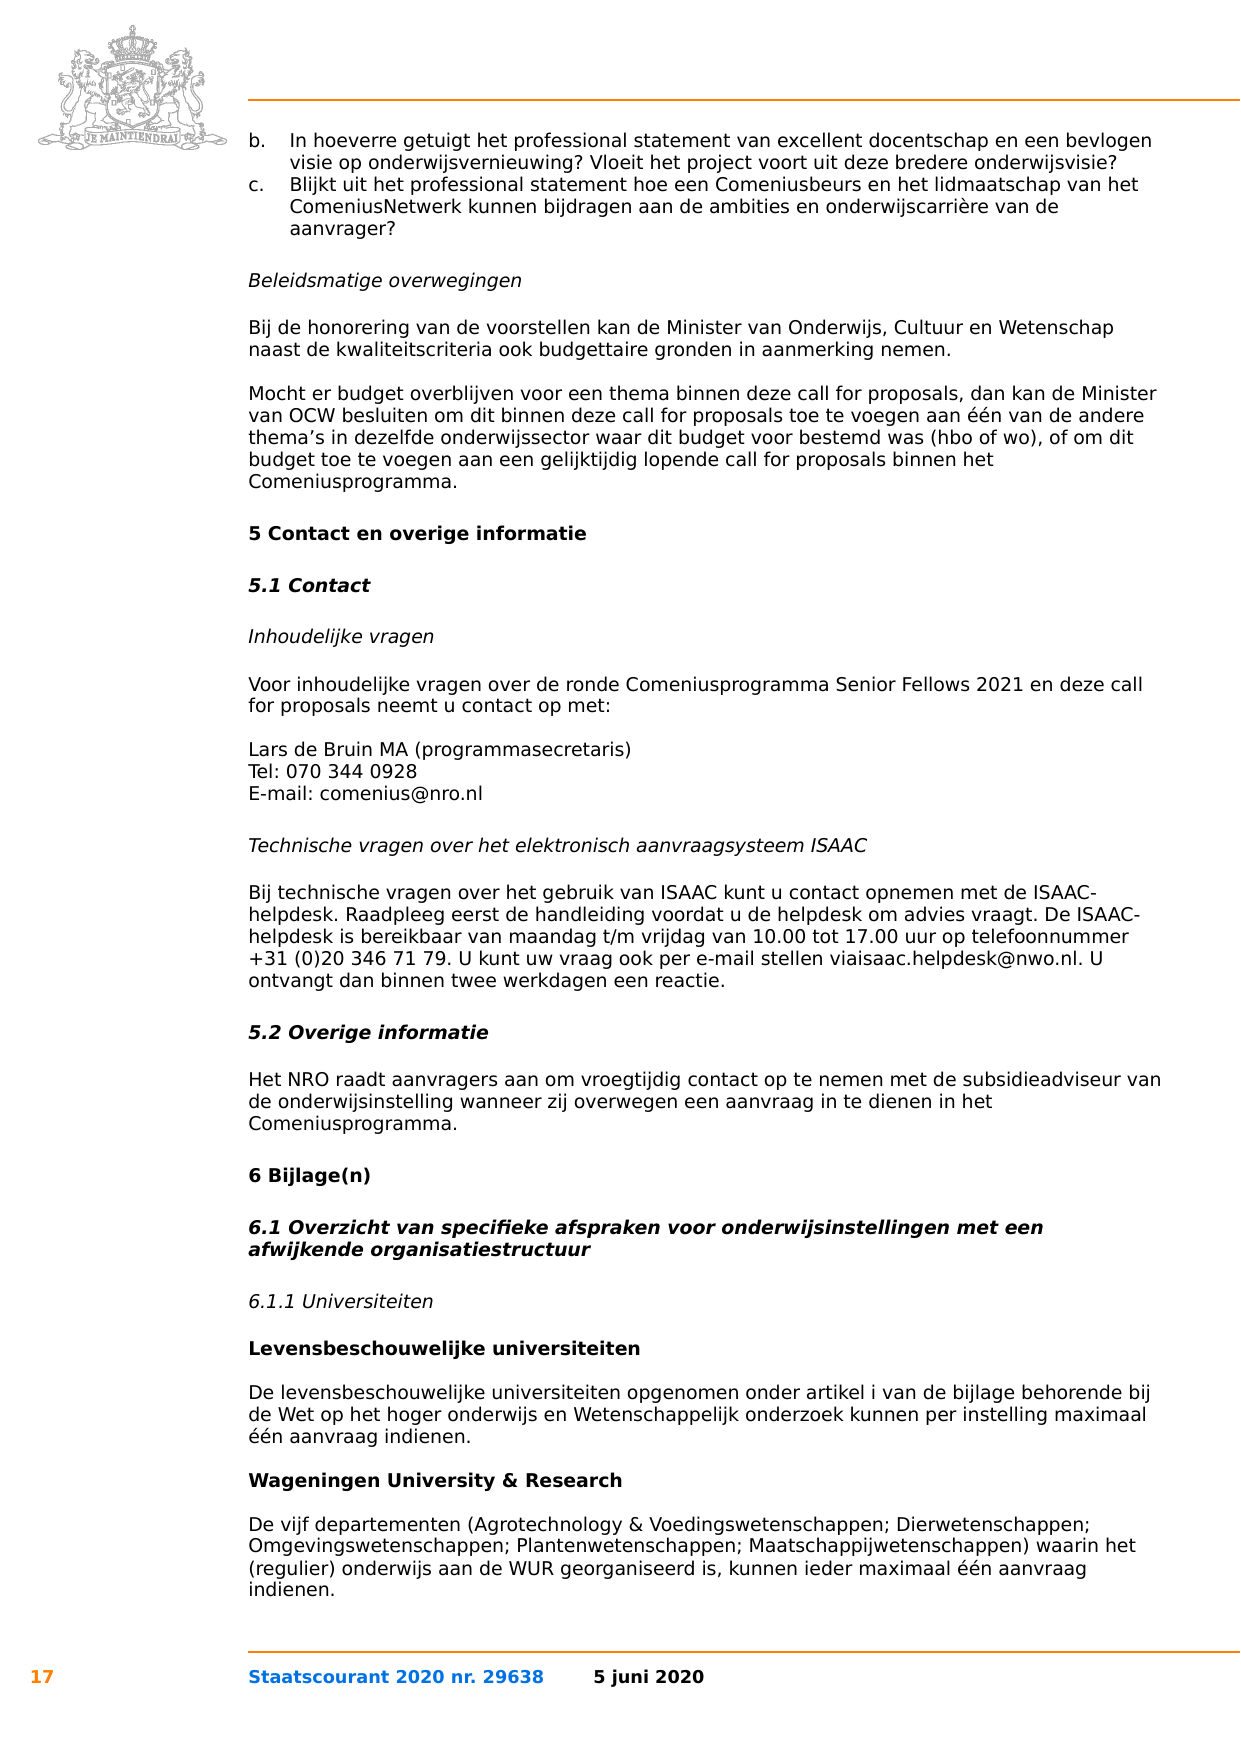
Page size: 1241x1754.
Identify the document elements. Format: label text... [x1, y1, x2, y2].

subtitle Technische vragen over het elektronisch aanvraagsysteem ISAAC [248, 835, 1163, 857]
subtitle 6.1 Overzicht van specifieke afspraken voor onderwijsinstellingen met een afwijkende organisatiestructuur [248, 1217, 1163, 1261]
picture [38, 25, 227, 150]
text Het NRO raadt aanvragers aan om vroegtijdig contact op te nemen met de subsidieadviseur van de onderwijsinstelling wanneer zij overwegen een aanvraag in te dienen in het Comeniusprogramma. [248, 1069, 1163, 1135]
text De vijf departementen (Agrotechnology & Voedingswetenschappen; Dierwetenschappen; Omgevingswetenschappen; Plantenwetenschappen; Maatschappijwetenschappen) waarin het (regulier) onderwijs aan de WUR georganiseerd is, kunnen ieder maximaal één aanvraag indienen. [248, 1513, 1163, 1601]
subtitle 5.2 Overige informatie [248, 1022, 1163, 1044]
subtitle Inhoudelijke vragen [248, 626, 1163, 648]
text Lars de Bruin MA (programmasecretaris) [248, 739, 1163, 761]
text Mocht er budget overblijven voor een thema binnen deze call for proposals, dan kan de Minister van OCW besluiten om dit binnen deze call for proposals toe te voegen aan één van de andere thema’s in dezelfde onderwijssector waar dit budget voor bestemd was (hbo of wo), of om dit budget toe te voegen aan een gelijktijdig lopende call for proposals binnen het Comeniusprogramma. [248, 383, 1163, 492]
subtitle 6.1.1 Universiteiten [248, 1291, 1163, 1313]
text De levensbeschouwelijke universiteiten opgenomen onder artikel i van de bijlage behorende bij de Wet op het hoger onderwijs en Wetenschappelijk onderzoek kunnen per instelling maximaal één aanvraag indienen. [248, 1382, 1163, 1448]
subtitle Wageningen University & Research [248, 1469, 1163, 1492]
text E-mail: comenius@nro.nl [248, 783, 1163, 805]
subtitle Levensbeschouwelijke universiteiten [248, 1338, 1163, 1360]
text Voor inhoudelijke vragen over de ronde Comeniusprogramma Senior Fellows 2021 en deze call for proposals neemt u contact op met: [248, 673, 1163, 717]
subtitle 5.1 Contact [248, 574, 1163, 596]
text Tel: 070 344 0928 [248, 761, 1163, 783]
subtitle 5 Contact en overige informatie [248, 522, 1163, 544]
text c. Blijkt uit het professional statement hoe een Comeniusbeurs en het lidmaatschap van het ComeniusNetwerk kunnen bijdragen aan de ambities en onderwijscarrière van de aanvrager? [248, 174, 1163, 240]
text Bij technische vragen over het gebruik van ISAAC kunt u contact opnemen met de ISAAC-helpdesk. Raadpleeg eerst de handleiding voordat u de helpdesk om advies vraagt. De ISAAC-helpdesk is bereikbaar van maandag t/m vrijdag van 10.00 tot 17.00 uur op telefoonnummer +31 (0)20 346 71 79. U kunt uw vraag ook per e-mail stellen viaisaac.helpdesk@nwo.nl. U ontvangt dan binnen twee werkdagen een reactie. [248, 882, 1163, 992]
text Bij de honorering van de voorstellen kan de Minister van Onderwijs, Cultuur en Wetenschap naast de kwaliteitscriteria ook budgettaire gronden in aanmerking nemen. [248, 317, 1163, 361]
subtitle Beleidsmatige overwegingen [248, 270, 1163, 292]
subtitle 6 Bijlage(n) [248, 1165, 1163, 1187]
text b. In hoeverre getuigt het professional statement van excellent docentschap en een bevlogen visie op onderwijsvernieuwing? Vloeit het project voort uit deze bredere onderwijsvisie? [248, 130, 1163, 174]
